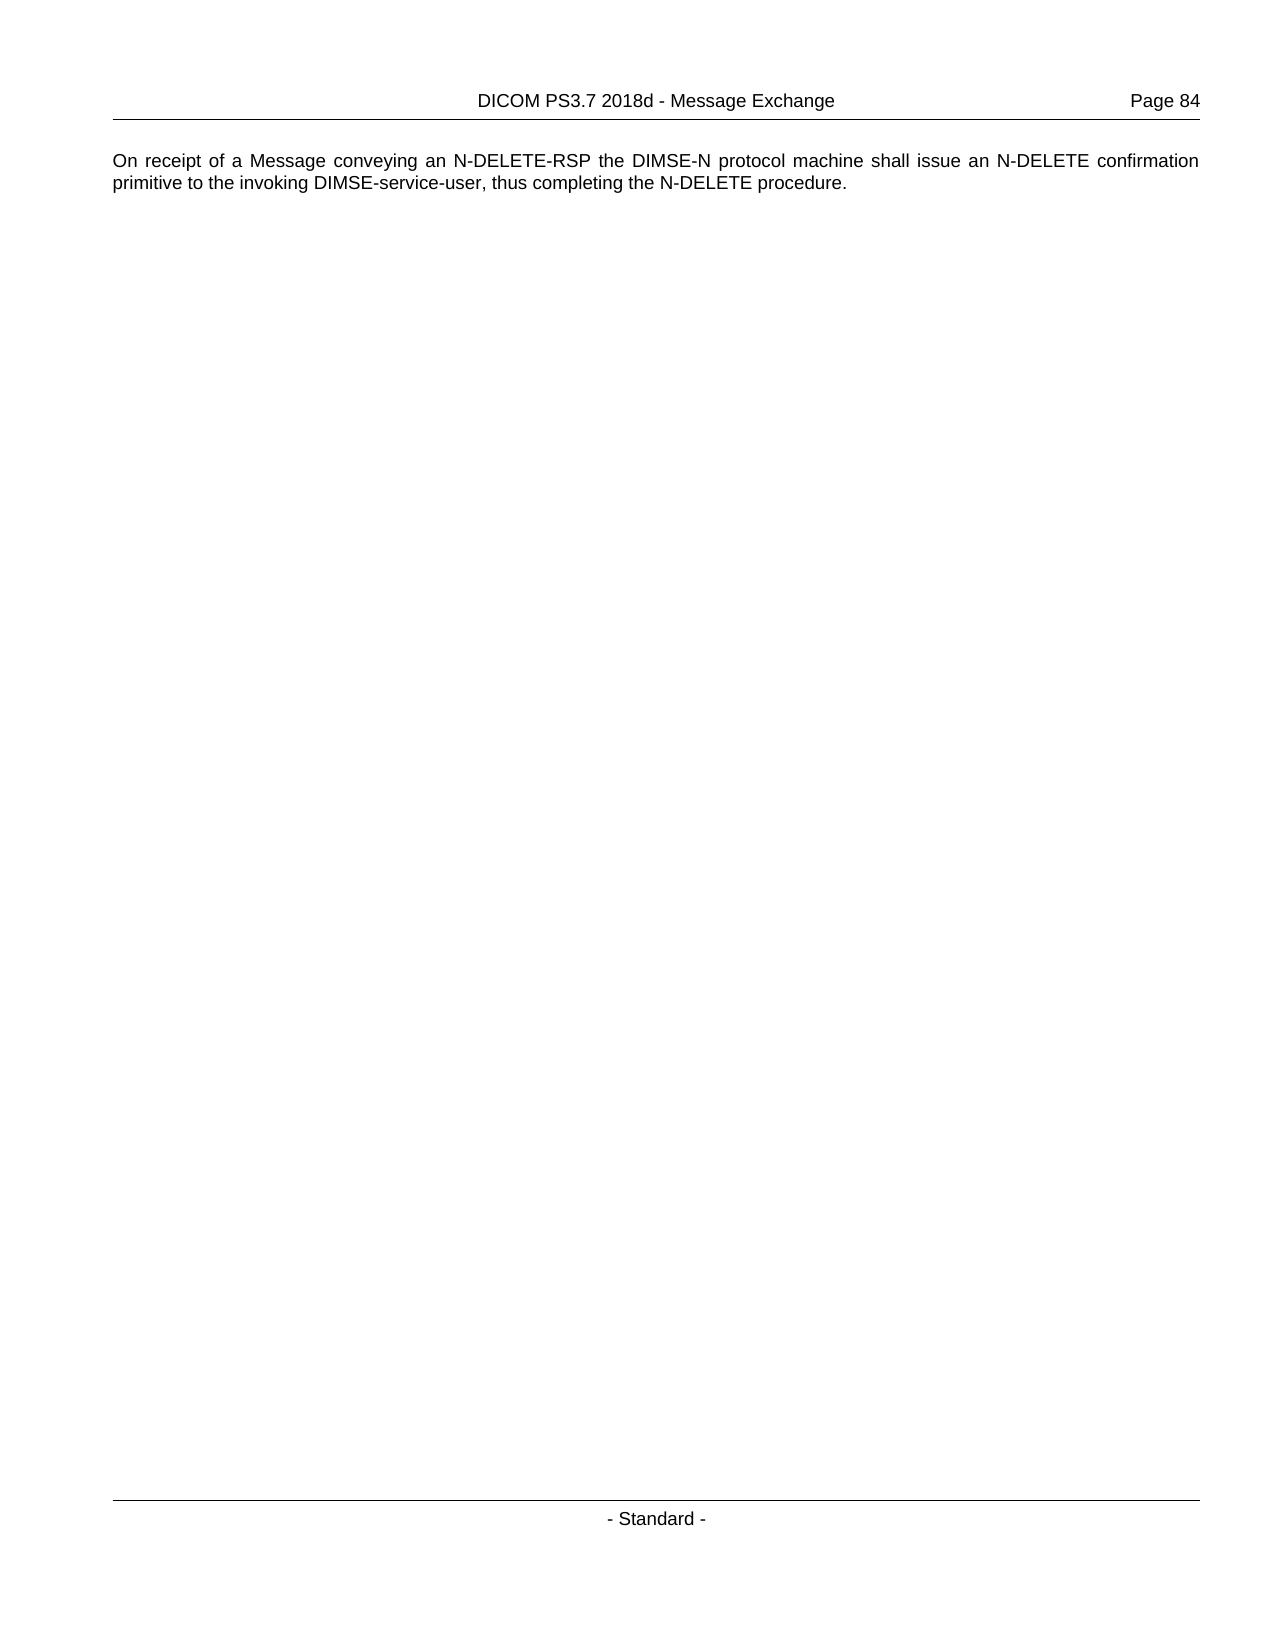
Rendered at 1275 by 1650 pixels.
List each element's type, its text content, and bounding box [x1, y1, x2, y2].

text On receipt of a Message conveying an N-DELETE-RSP the DIMSE-N protocol machine shall issue an N-DELETE confirmation primitive to the invoking DIMSE-service-user, thus completing the N-DELETE procedure. [112, 150, 1200, 193]
